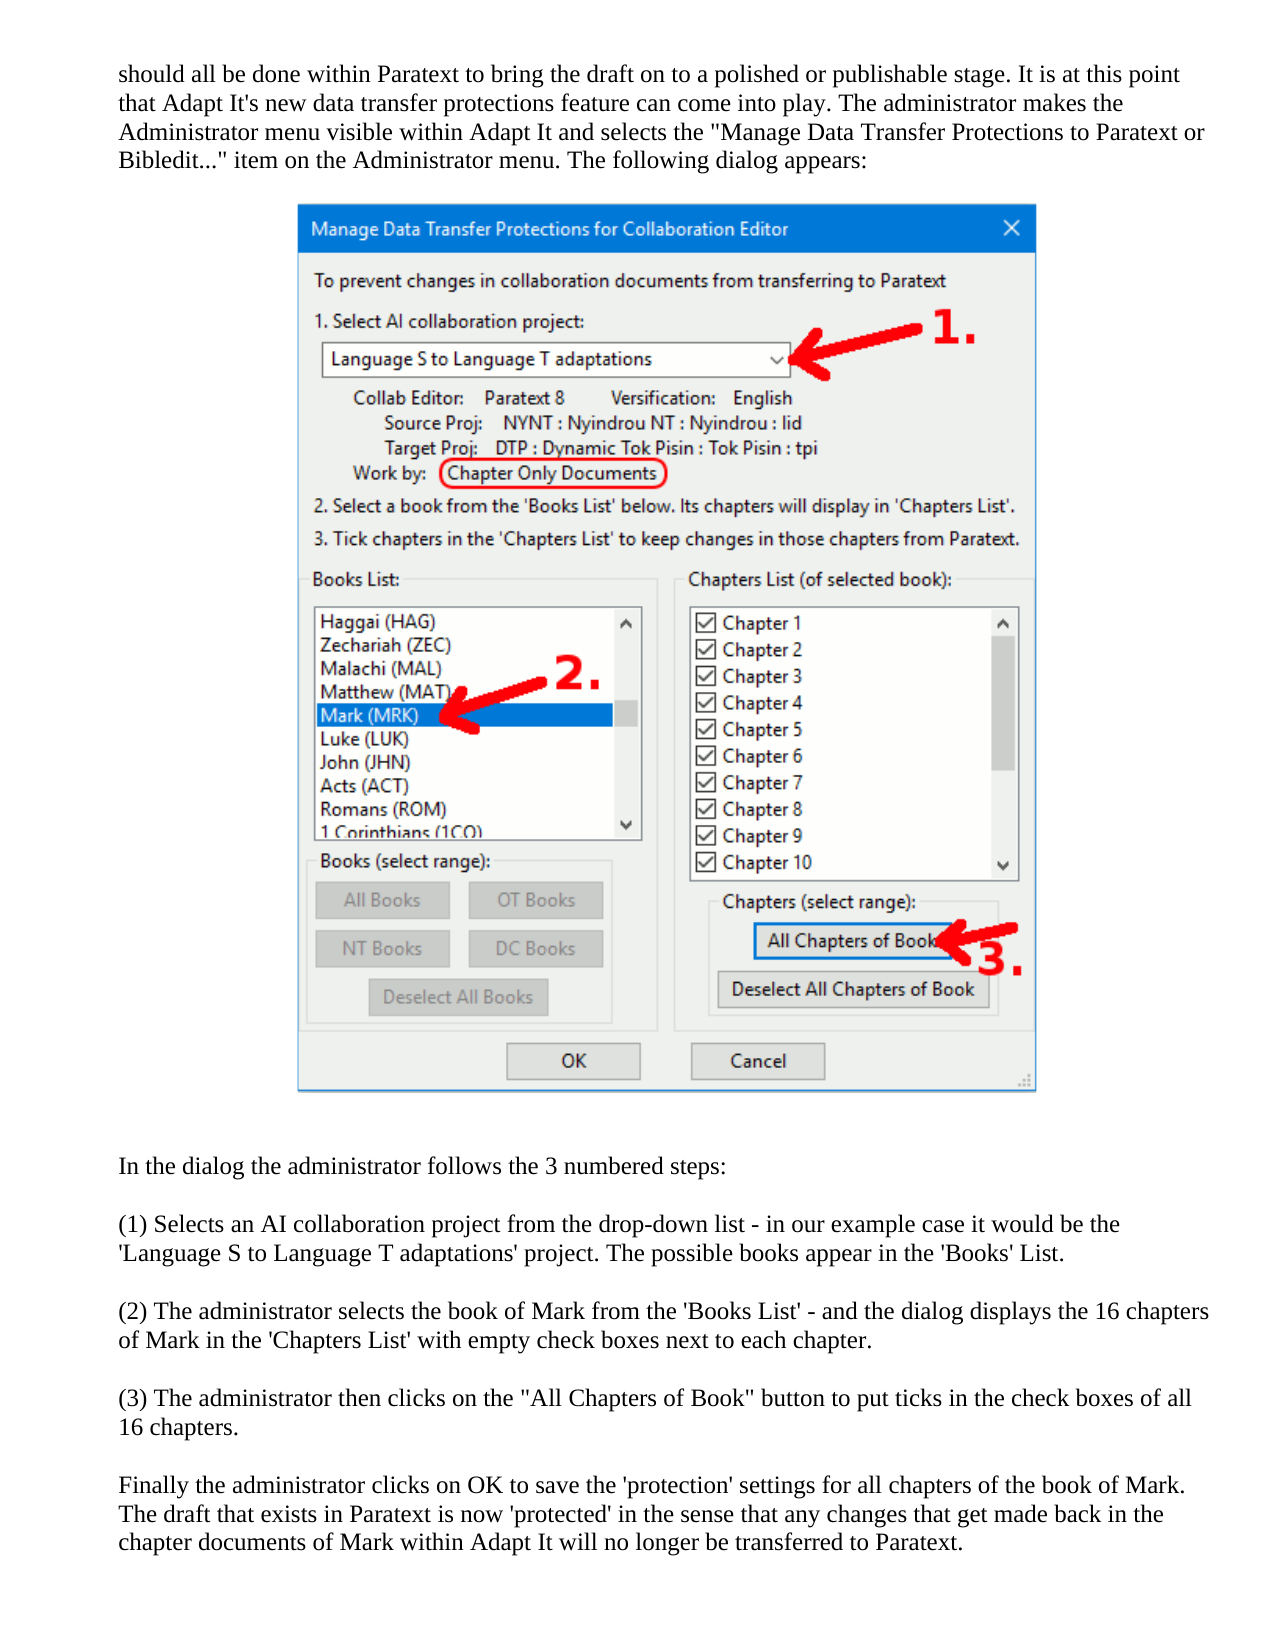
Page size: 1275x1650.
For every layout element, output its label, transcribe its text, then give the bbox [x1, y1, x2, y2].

text In the dialog the administrator follows the 3 numbered steps: [118, 1151, 1216, 1179]
text should all be done within Paratext to bring the draft on to a polished or publishable stage. It is at this point that Adapt It's new data transfer protections feature can come into play. The administrator makes the Administrator menu visible within Adapt It and selects the "Manage Data Transfer Protections to Paratext or Bibledit..." item on the Administrator menu. The following dialog appears: [118, 59, 1216, 174]
picture [297, 203, 1037, 1093]
text (1) Selects an AI collaboration project from the drop-down list - in our example case it would be the 'Language S to Language T adaptations' project. The possible books appear in the 'Books' List. [118, 1209, 1216, 1267]
text Finally the administrator clicks on OK to save the 'protection' settings for all chapters of the book of Mark. The draft that exists in Paratext is now 'protected' in the sense that any changes that get made back in the chapter documents of Mark within Adapt It will no longer be transferred to Paratext. [118, 1470, 1216, 1556]
text (2) The administrator selects the book of Mark from the 'Books List' - and the dialog displays the 16 chapters of Mark in the 'Chapters List' with empty check boxes next to each chapter. [118, 1296, 1216, 1353]
text (3) The administrator then clicks on the "All Chapters of Book" button to put ticks in the check boxes of all 16 chapters. [118, 1383, 1216, 1441]
